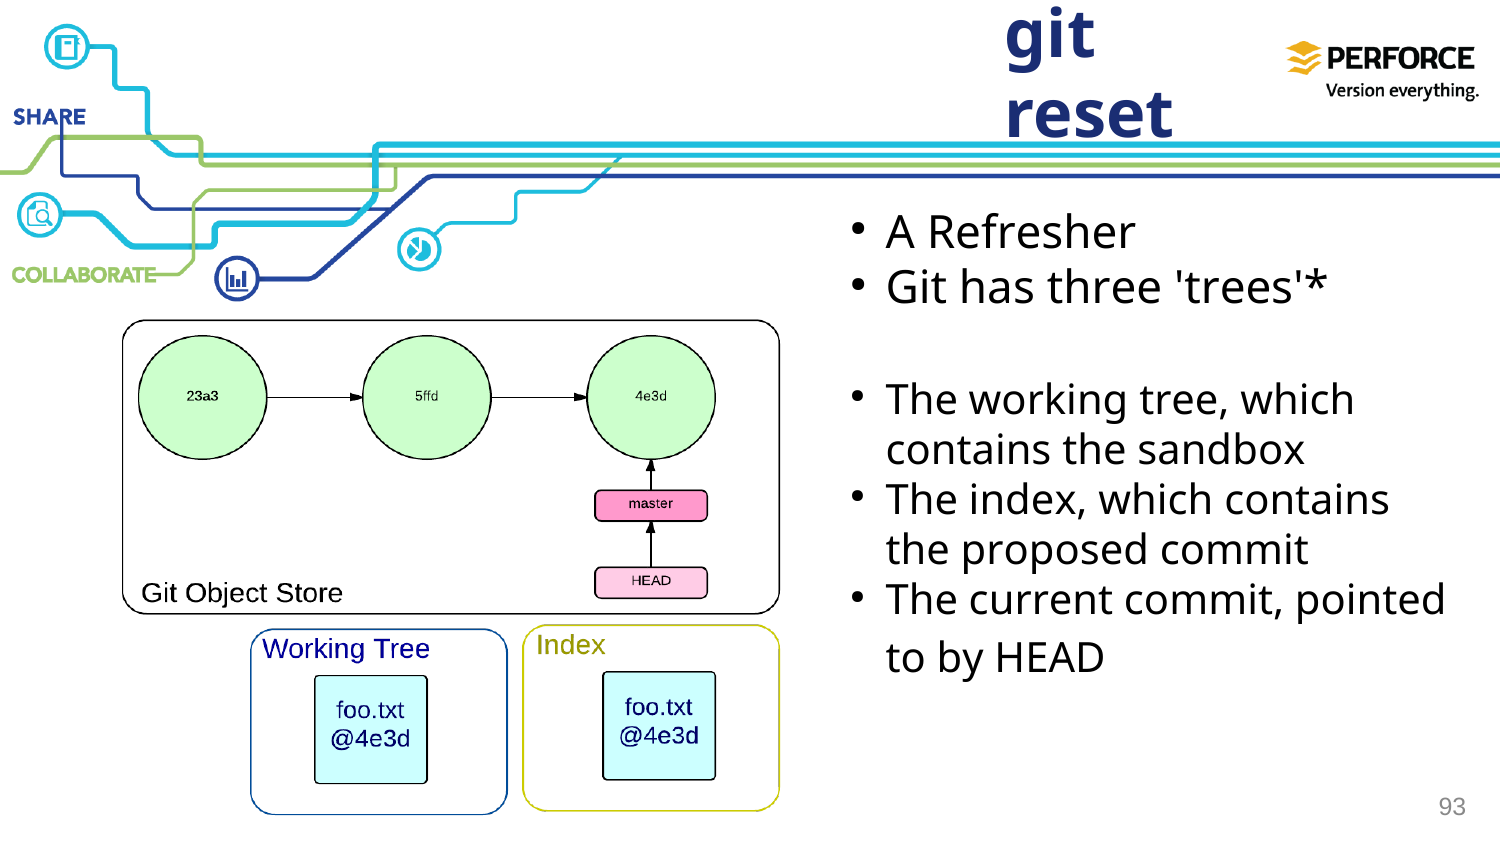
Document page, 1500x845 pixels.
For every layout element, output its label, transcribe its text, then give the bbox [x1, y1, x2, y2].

title git reset [990, 0, 1291, 141]
text_box A Refresher Git has three 'trees'* The working tree, which contains the sandbox The index, which contains the proposed commit The current commit, pointed to by HEAD [835, 195, 1471, 766]
picture [0, 0, 1500, 845]
text_box [1131, 782, 1482, 828]
